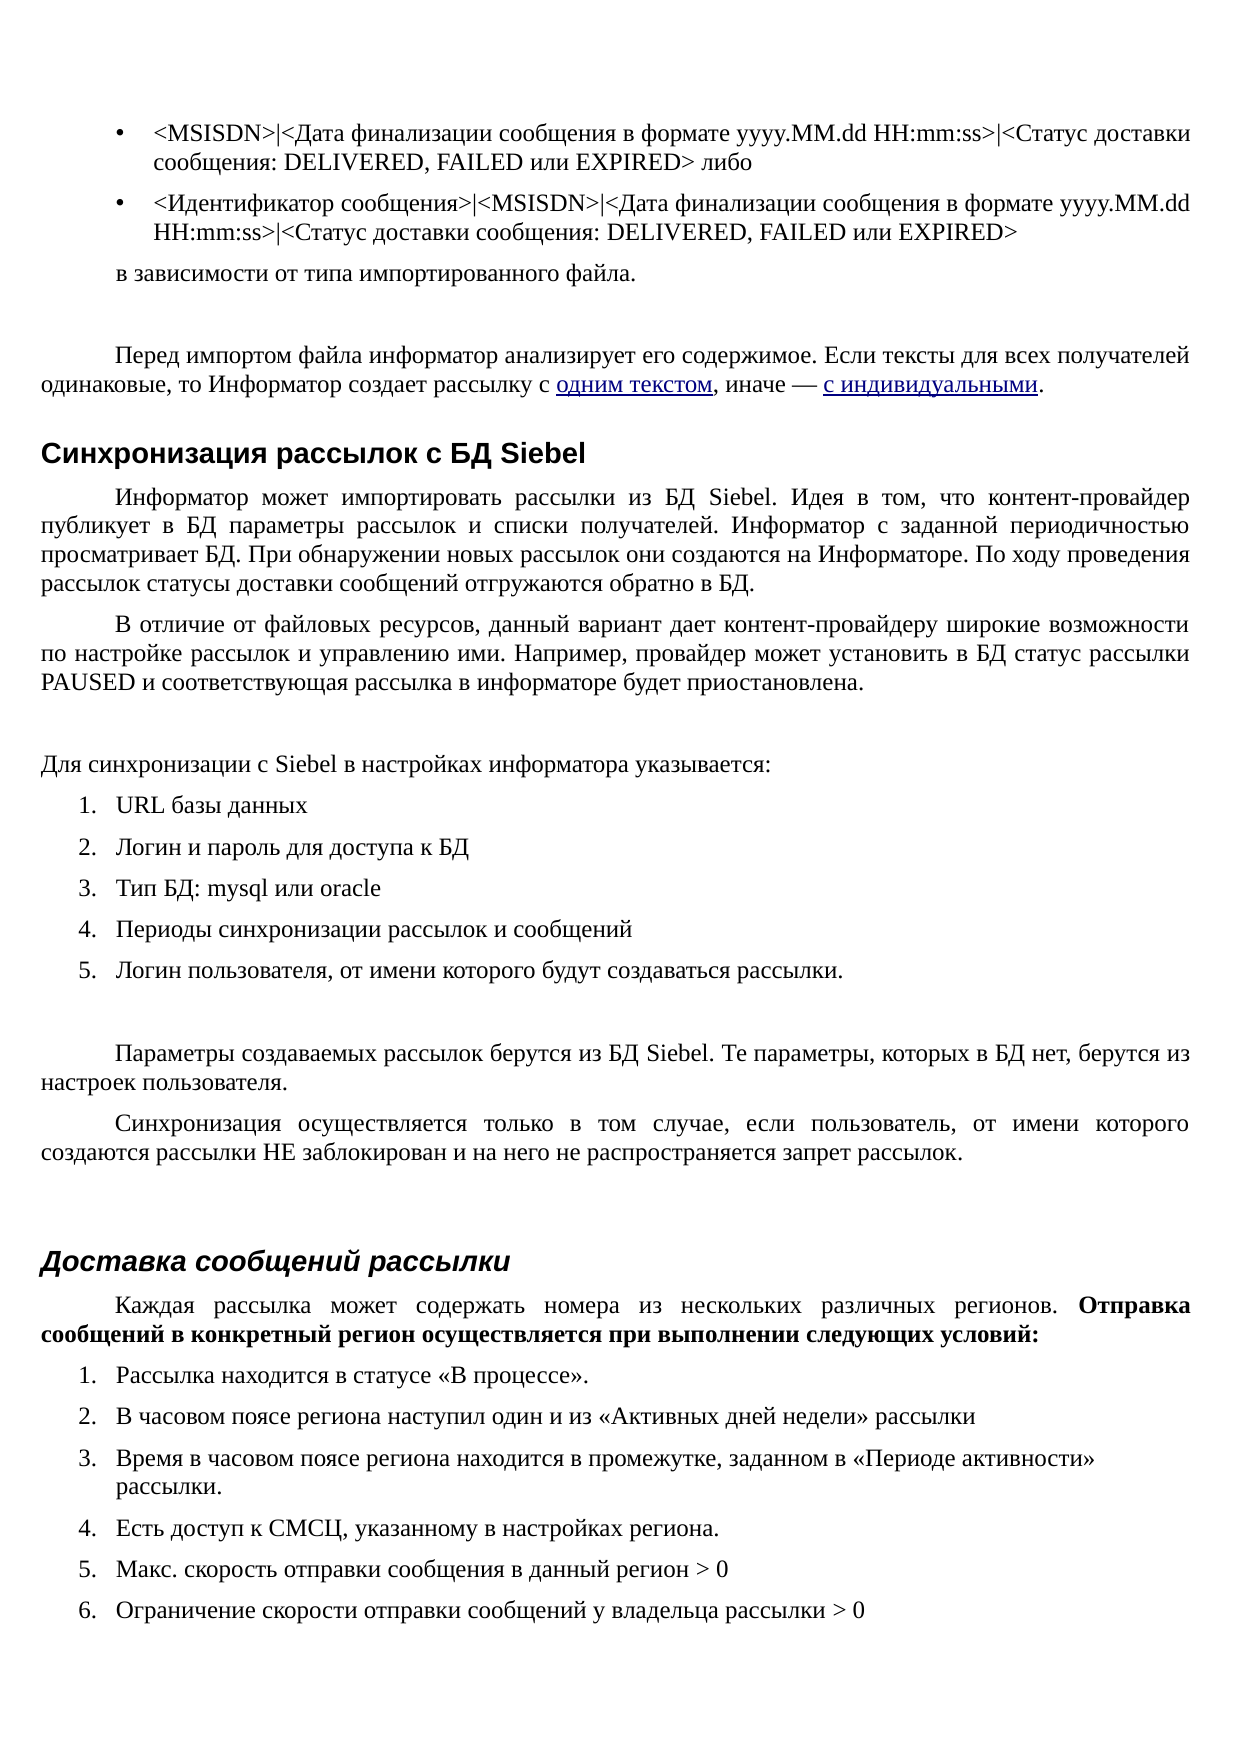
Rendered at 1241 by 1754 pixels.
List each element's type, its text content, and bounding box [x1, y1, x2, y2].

list Периоды синхронизации рассылок и сообщений [78, 914, 1191, 943]
list Логин и пароль для доступа к БД [78, 832, 1191, 860]
subtitle Синхронизация рассылок с БД Siebel [41, 436, 1191, 469]
list Тип БД: mysql или oracle [78, 873, 1191, 902]
text Перед импортом файла информатор анализирует его содержимое. Если тексты для всех получателей одинаковые, то Информатор создает рассылку с одним текстом, иначе — с индивидуальными. [41, 341, 1191, 398]
text Параметры создаваемых рассылок берутся из БД Siebel. Те параметры, которых в БД нет, берутся из настроек пользователя. [41, 1038, 1191, 1095]
list <MSISDN>|<Дата финализации сообщения в формате yyyy.MM.dd HH:mm:ss>|<Статус доставки сообщения: DELIVERED, FAILED или EXPIRED> либо [116, 118, 1191, 176]
text Информатор может импортировать рассылки из БД Siebel. Идея в том, что контент-провайдер публикует в БД параметры рассылок и списки получателей. Информатор с заданной периодичностью просматривает БД. При обнаружении новых рассылок они создаются на Информаторе. По ходу проведения рассылок статусы доставки сообщений отгружаются обратно в БД. [41, 482, 1191, 597]
list Ограничение скорости отправки сообщений у владельца рассылки > 0 [78, 1595, 1191, 1624]
list в зависимости от типа импортированного файла. [78, 258, 1191, 287]
list URL базы данных [78, 790, 1191, 819]
text Для синхронизации с Siebel в настройках информатора указывается: [41, 749, 1191, 778]
text Каждая рассылка может содержать номера из нескольких различных регионов. Отправка сообщений в конкретный регион осуществляется при выполнении следующих условий: [41, 1290, 1191, 1348]
text Синхронизация осуществляется только в том случае, если пользователь, от имени которого создаются рассылки НЕ заблокирован и на него не распространяется запрет рассылок. [41, 1108, 1191, 1165]
list В часовом поясе региона наступил один и из «Активных дней недели» рассылки [78, 1401, 1191, 1430]
list <Идентификатор сообщения>|<MSISDN>|<Дата финализации сообщения в формате yyyy.MM.dd HH:mm:ss>|<Статус доставки сообщения: DELIVERED, FAILED или EXPIRED> [116, 188, 1191, 246]
subtitle Доставка сообщений рассылки [41, 1244, 1191, 1278]
list Макс. скорость отправки сообщения в данный регион > 0 [78, 1554, 1191, 1583]
list Есть доступ к СМСЦ, указанному в настройках региона. [78, 1513, 1191, 1541]
list Время в часовом поясе региона находится в промежутке, заданном в «Периоде активности» рассылки. [78, 1443, 1191, 1500]
text В отличие от файловых ресурсов, данный вариант дает контент-провайдеру широкие возможности по настройке рассылок и управлению ими. Например, провайдер может установить в БД статус рассылки PAUSED и соответствующая рассылка в информаторе будет приостановлена. [41, 609, 1191, 695]
list Логин пользователя, от имени которого будут создаваться рассылки. [78, 955, 1191, 984]
list Рассылка находится в статусе «В процессе». [78, 1360, 1191, 1389]
